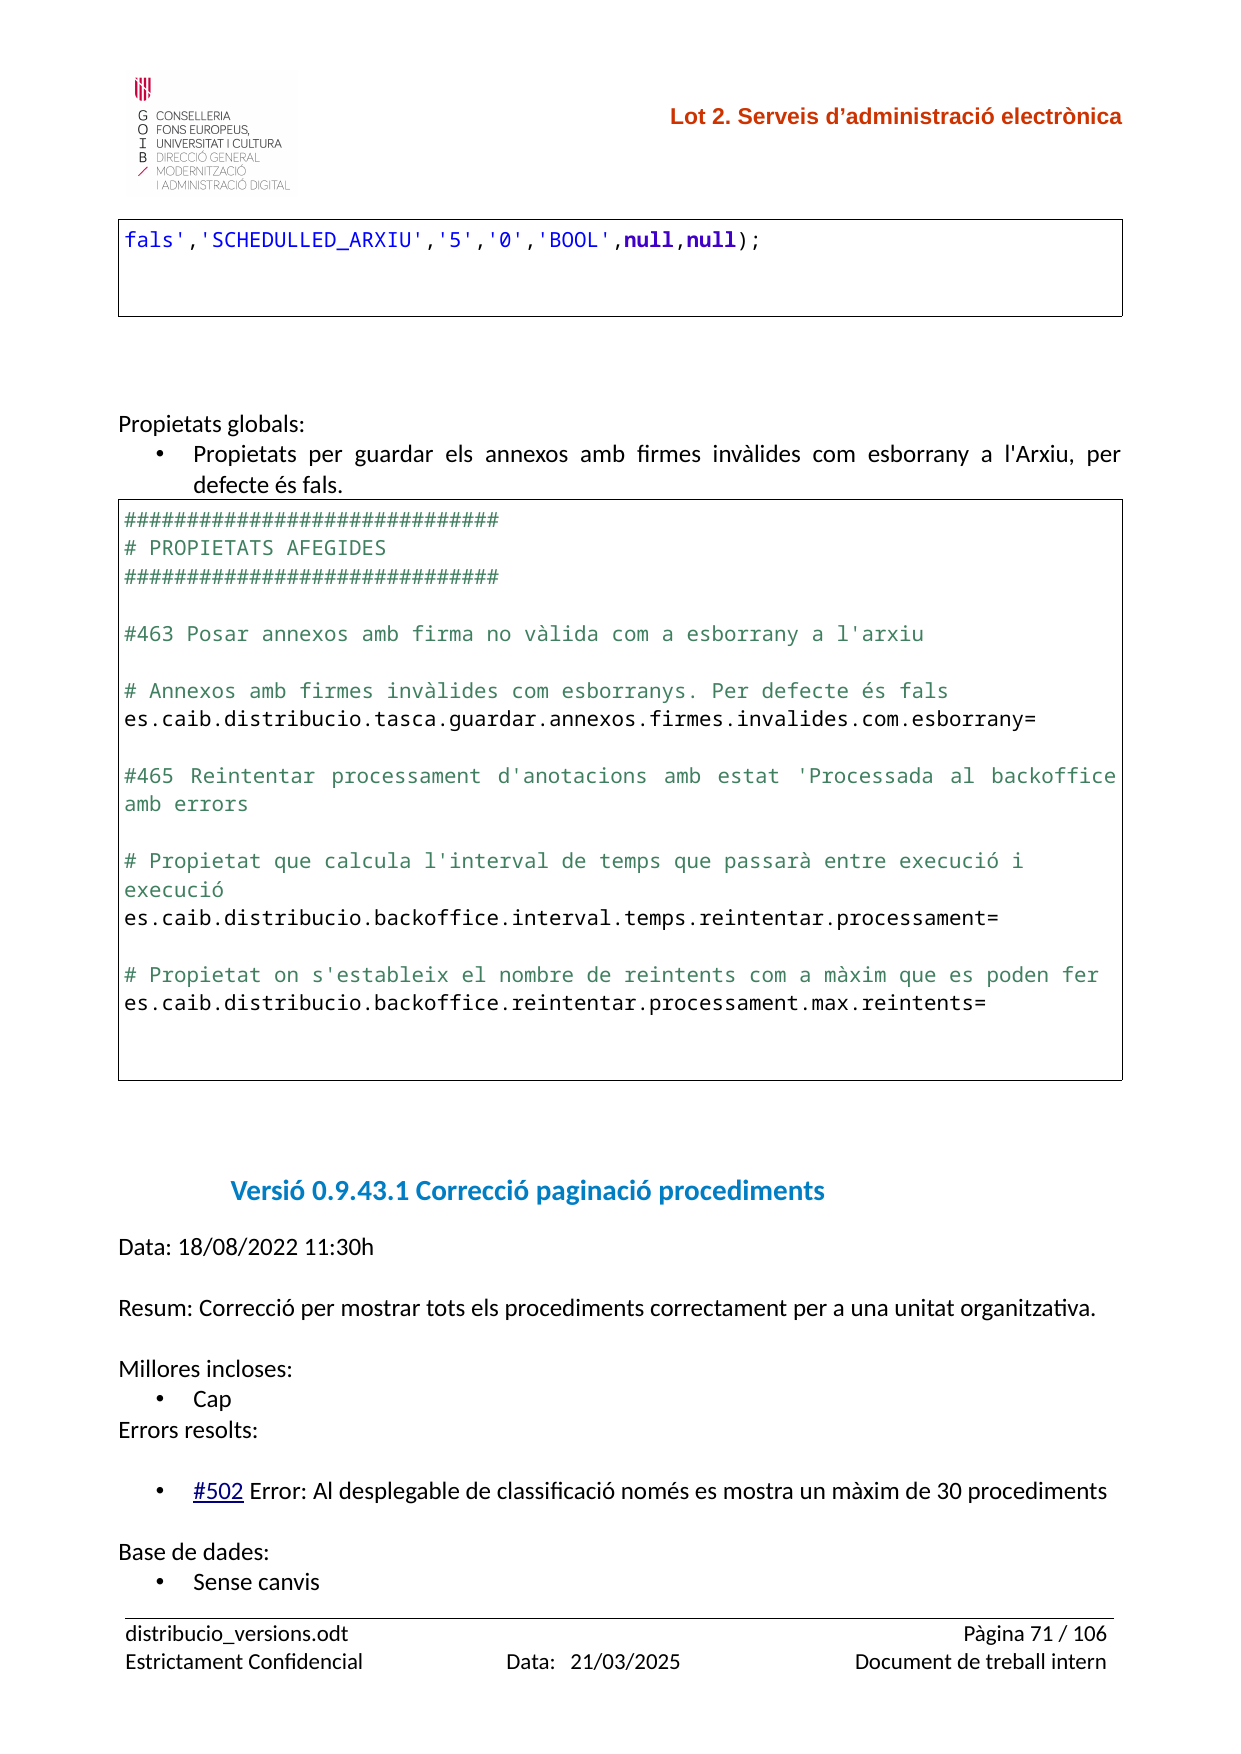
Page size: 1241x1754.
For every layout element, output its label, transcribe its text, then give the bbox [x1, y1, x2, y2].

table_header ############################## # PROPIETATS AFEGIDES ############################## #463 Posar annexos amb firma no vàlida com a esborrany a l'arxiu # Annexos amb firmes invàlides com esborranys. Per defecte és fals es.caib.distribucio.tasca.guardar.annexos.firmes.invalides.com.esborrany= #465 Reintentar processament d'anotacions amb estat 'Processada al backoffice amb errors # Propietat que calcula l'interval de temps que passarà entre execució i execució es.caib.distribucio.backoffice.interval.temps.reintentar.processament= # Propietat on s'estableix el nombre de reintents com a màxim que es poden fer es.caib.distribucio.backoffice.reintentar.processament.max.reintents= [119, 500, 1122, 1079]
picture [126, 70, 299, 197]
table_header fals','SCHEDULLED_ARXIU','5','0','BOOL',null,null); [119, 220, 1122, 316]
text Resum: Correcció per mostrar tots els procediments correctament per a una unitat organitzativa. [118, 1292, 1122, 1322]
text Data: 18/08/2022 11:30h [118, 1231, 1122, 1261]
text Base de dades: [118, 1536, 1122, 1567]
text Errors resolts: [118, 1414, 1122, 1444]
list Sense canvis [156, 1567, 1122, 1597]
list #502 Error: Al desplegable de classificació només es mostra un màxim de 30 procediments [156, 1475, 1122, 1506]
list Cap [156, 1383, 1122, 1414]
list Propietats per guardar els annexos amb firmes invàlides com esborrany a l'Arxiu, per defecte és fals. [156, 438, 1122, 499]
text Millores incloses: [118, 1353, 1122, 1383]
text Propietats globals: [118, 408, 1122, 438]
subtitle Versió 0.9.43.1 Correcció paginació procediments [153, 1172, 1122, 1207]
